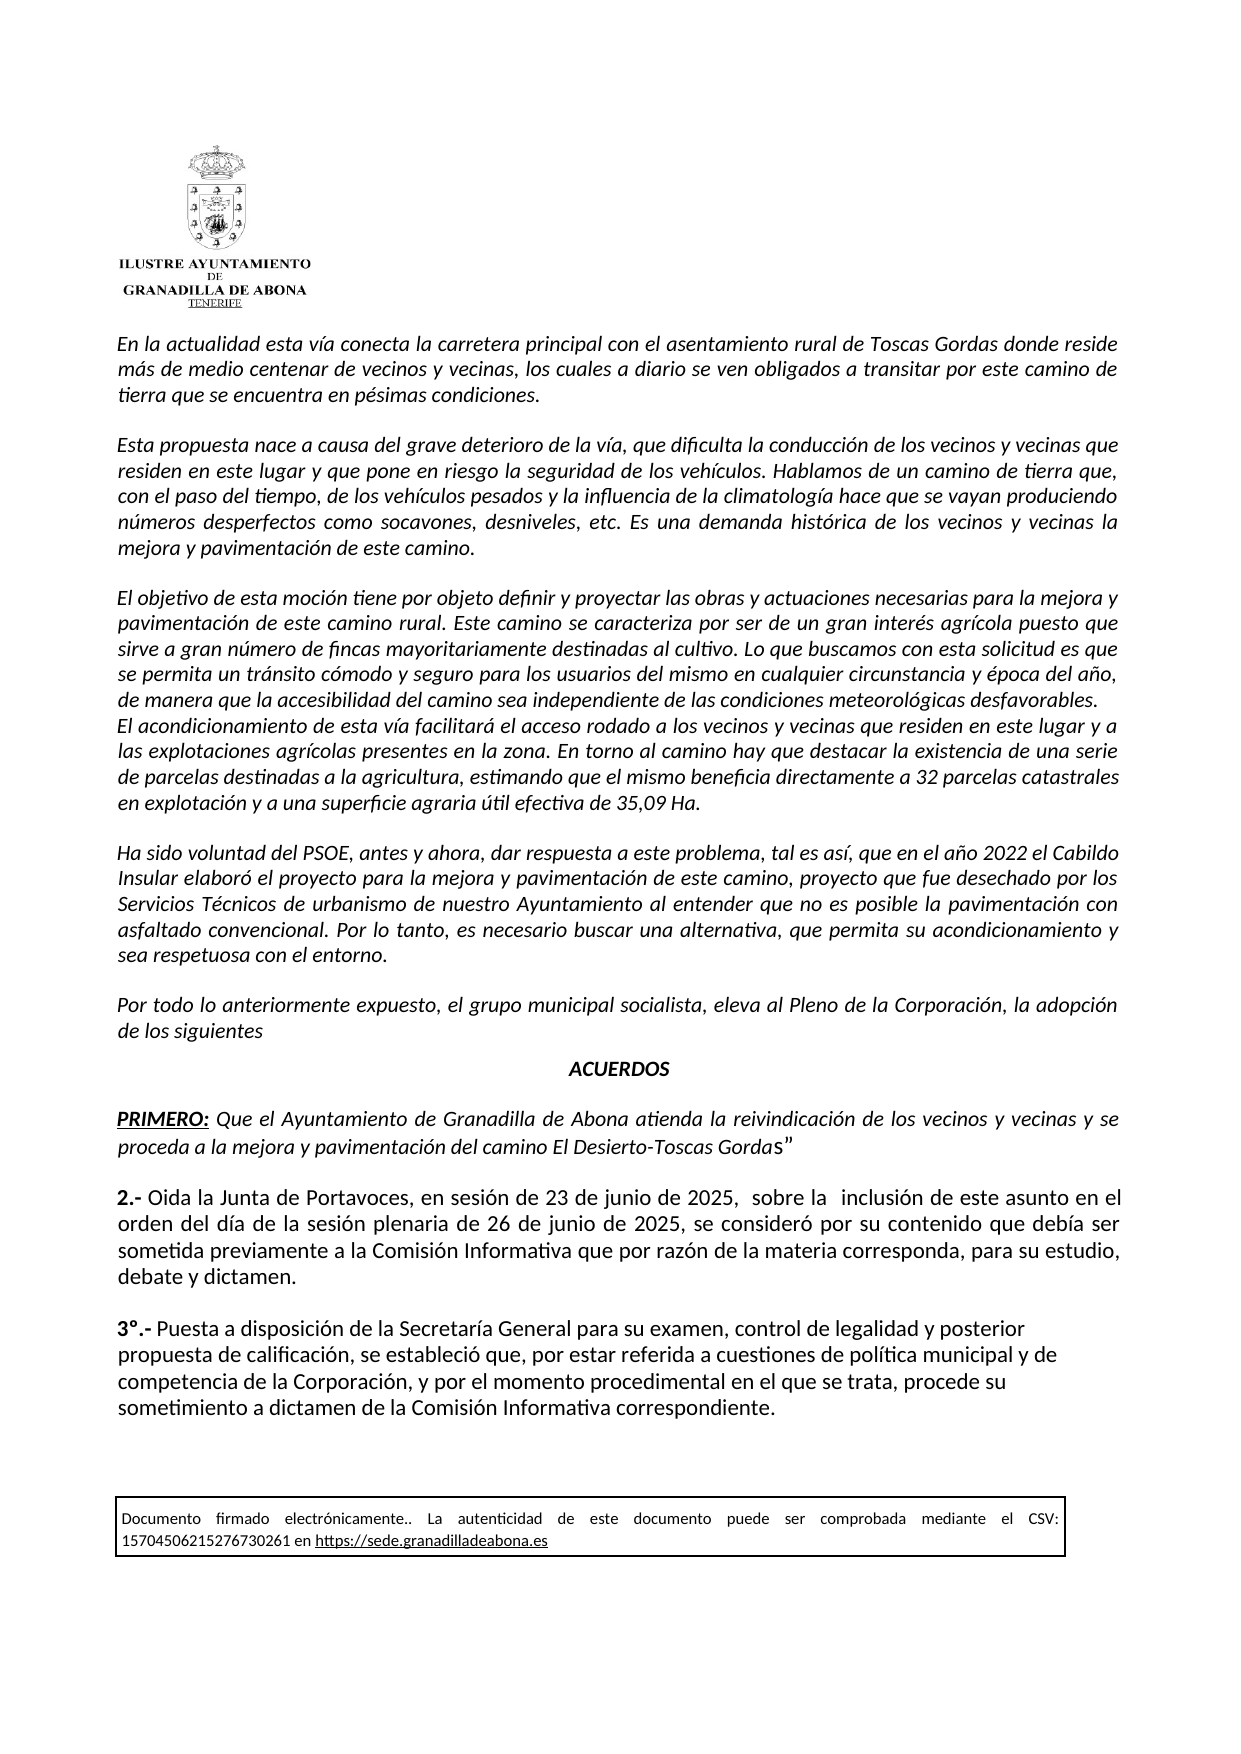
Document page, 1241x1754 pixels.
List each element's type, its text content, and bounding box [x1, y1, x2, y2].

text El objetivo de esta moción tiene por objeto definir y proyectar las obras y actuaciones necesarias para la mejora y pavimentación de este camino rural. Este camino se caracteriza por ser de un gran interés agrícola puesto que sirve a gran número de fincas mayoritariamente destinadas al cultivo. Lo que buscamos con esta solicitud es que se permita un tránsito cómodo y seguro para los usuarios del mismo en cualquier circunstancia y época del año, de manera que la accesibilidad del camino sea independiente de las condiciones meteorológicas desfavorables. [117, 585, 1122, 713]
text En la actualidad esta vía conecta la carretera principal con el asentamiento rural de Toscas Gordas donde reside más de medio centenar de vecinos y vecinas, los cuales a diario se ven obligados a transitar por este camino de tierra que se encuentra en pésimas condiciones. [117, 331, 1122, 408]
text Ha sido voluntad del PSOE, antes y ahora, dar respuesta a este problema, tal es así, que en el año 2022 el Cabildo Insular elaboró el proyecto para la mejora y pavimentación de este camino, proyecto que fue desechado por los Servicios Técnicos de urbanismo de nuestro Ayuntamiento al entender que no es posible la pavimentación con asfaltado convencional. Por lo tanto, es necesario buscar una alternativa, que permita su acondicionamiento y sea respetuosa con el entorno. [117, 840, 1122, 968]
text 3º.- Puesta a disposición de la Secretaría General para su examen, control de legalidad y posterior propuesta de calificación, se estableció que, por estar referida a cuestiones de política municipal y de competencia de la Corporación, y por el momento procedimental en el que se trata, procede su sometimiento a dictamen de la Comisión Informativa correspondiente. [117, 1316, 1124, 1421]
text ACUERDOS [118, 1056, 1122, 1082]
text PRIMERO: Que el Ayuntamiento de Granadilla de Abona atienda la reivindicación de los vecinos y vecinas y se proceda a la mejora y pavimentación del camino El Desierto-Toscas Gordas” [117, 1106, 1122, 1161]
text El acondicionamiento de esta vía facilitará el acceso rodado a los vecinos y vecinas que residen en este lugar y a las explotaciones agrícolas presentes en la zona. En torno al camino hay que destacar la existencia de una serie de parcelas destinadas a la agricultura, estimando que el mismo beneficia directamente a 32 parcelas catastrales en explotación y a una superficie agraria útil efectiva de 35,09 Ha. [117, 713, 1122, 816]
text 2.- Oida la Junta de Portavoces, en sesión de 23 de junio de 2025, sobre la inclusión de este asunto en el orden del día de la sesión plenaria de 26 de junio de 2025, se consideró por su contenido que debía ser sometida previamente a la Comisión Informativa que por razón de la materia corresponda, para su estudio, debate y dictamen. [117, 1185, 1122, 1290]
text Por todo lo anteriormente expuesto, el grupo municipal socialista, eleva al Pleno de la Corporación, la adopción de los siguientes [117, 992, 1122, 1044]
text Esta propuesta nace a causa del grave deterioro de la vía, que dificulta la conducción de los vecinos y vecinas que residen en este lugar y que pone en riesgo la seguridad de los vehículos. Hablamos de un camino de tierra que, con el paso del tiempo, de los vehículos pesados y la influencia de la climatología hace que se vayan produciendo números desperfectos como socavones, desniveles, etc. Es una demanda histórica de los vecinos y vecinas la mejora y pavimentación de este camino. [117, 432, 1122, 560]
